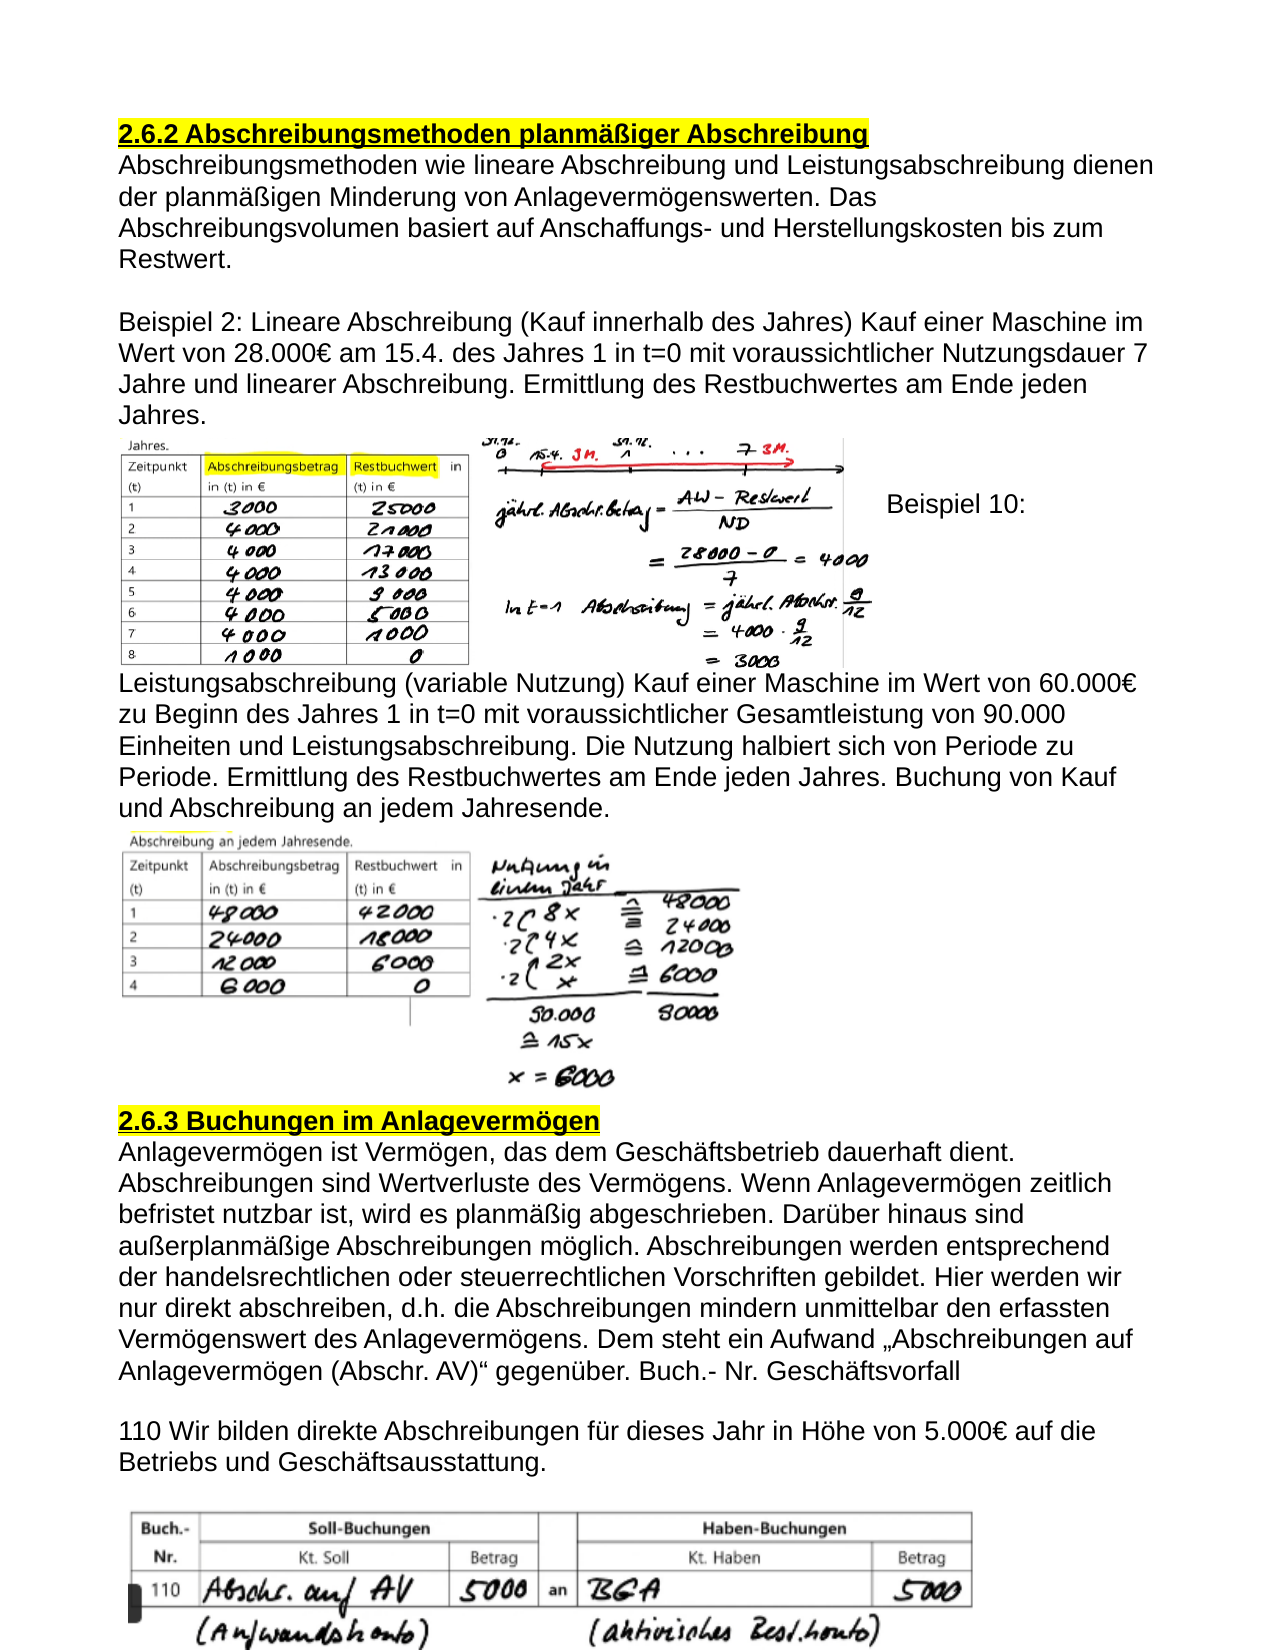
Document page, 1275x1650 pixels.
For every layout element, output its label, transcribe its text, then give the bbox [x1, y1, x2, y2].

text Anlagevermögen ist Vermögen, das dem Geschäftsbetrieb dauerhaft dient. Abschreibungen sind Wertverluste des Vermögens. Wenn Anlagevermögen zeitlich befristet nutzbar ist, wird es planmäßig abgeschrieben. Darüber hinaus sind außerplanmäßige Abschreibungen möglich. Abschreibungen werden entsprechend der handelsrechtlichen oder steuerrechtlichen Vorschriften gebildet. Hier werden wir nur direkt abschreiben, d.h. die Abschreibungen mindern unmittelbar den erfassten Vermögenswert des Anlagevermögens. Dem steht ein Aufwand „Abschreibungen auf Anlagevermögen (Abschr. AV)“ gegenüber. Buch.- Nr. Geschäftsvorfall [118, 1136, 1157, 1386]
picture [120, 438, 887, 668]
text 2.6.3 Buchungen im Anlagevermögen [118, 1105, 1157, 1136]
text 2.6.2 Abschreibungsmethoden planmäßiger Abschreibung Abschreibungsmethoden wie lineare Abschreibung und Leistungsabschreibung dienen der planmäßigen Minderung von Anlagevermögenswerten. Das Abschreibungsvolumen basiert auf Anschaffungs- und Herstellungskosten bis zum Restwert. Beispiel 2: Lineare Abschreibung (Kauf innerhalb des Jahres) Kauf einer Maschine im Wert von 28.000€ am 15.4. des Jahres 1 in t=0 mit voraussichtlicher Nutzungsdauer 7 Jahre und linearer Abschreibung. Ermittlung des Restbuchwertes am Ende jeden Jahres. [118, 118, 1157, 431]
picture [121, 831, 743, 1096]
text Beispiel 10: Leistungsabschreibung (variable Nutzung) Kauf einer Maschine im Wert von 60.000€ zu Beginn des Jahres 1 in t=0 mit voraussichtlicher Gesamtleistung von 90.000 Einheiten und Leistungsabschreibung. Die Nutzung halbiert sich von Periode zu Periode. Ermittlung des Restbuchwertes am Ende jeden Jahres. Buchung von Kauf und Abschreibung an jedem Jahresende. [118, 668, 1157, 823]
text 110 Wir bilden direkte Abschreibungen für dieses Jahr in Höhe von 5.000€ auf die Betriebs und Geschäftsausstattung. [118, 1415, 1157, 1477]
picture [128, 1509, 976, 1650]
